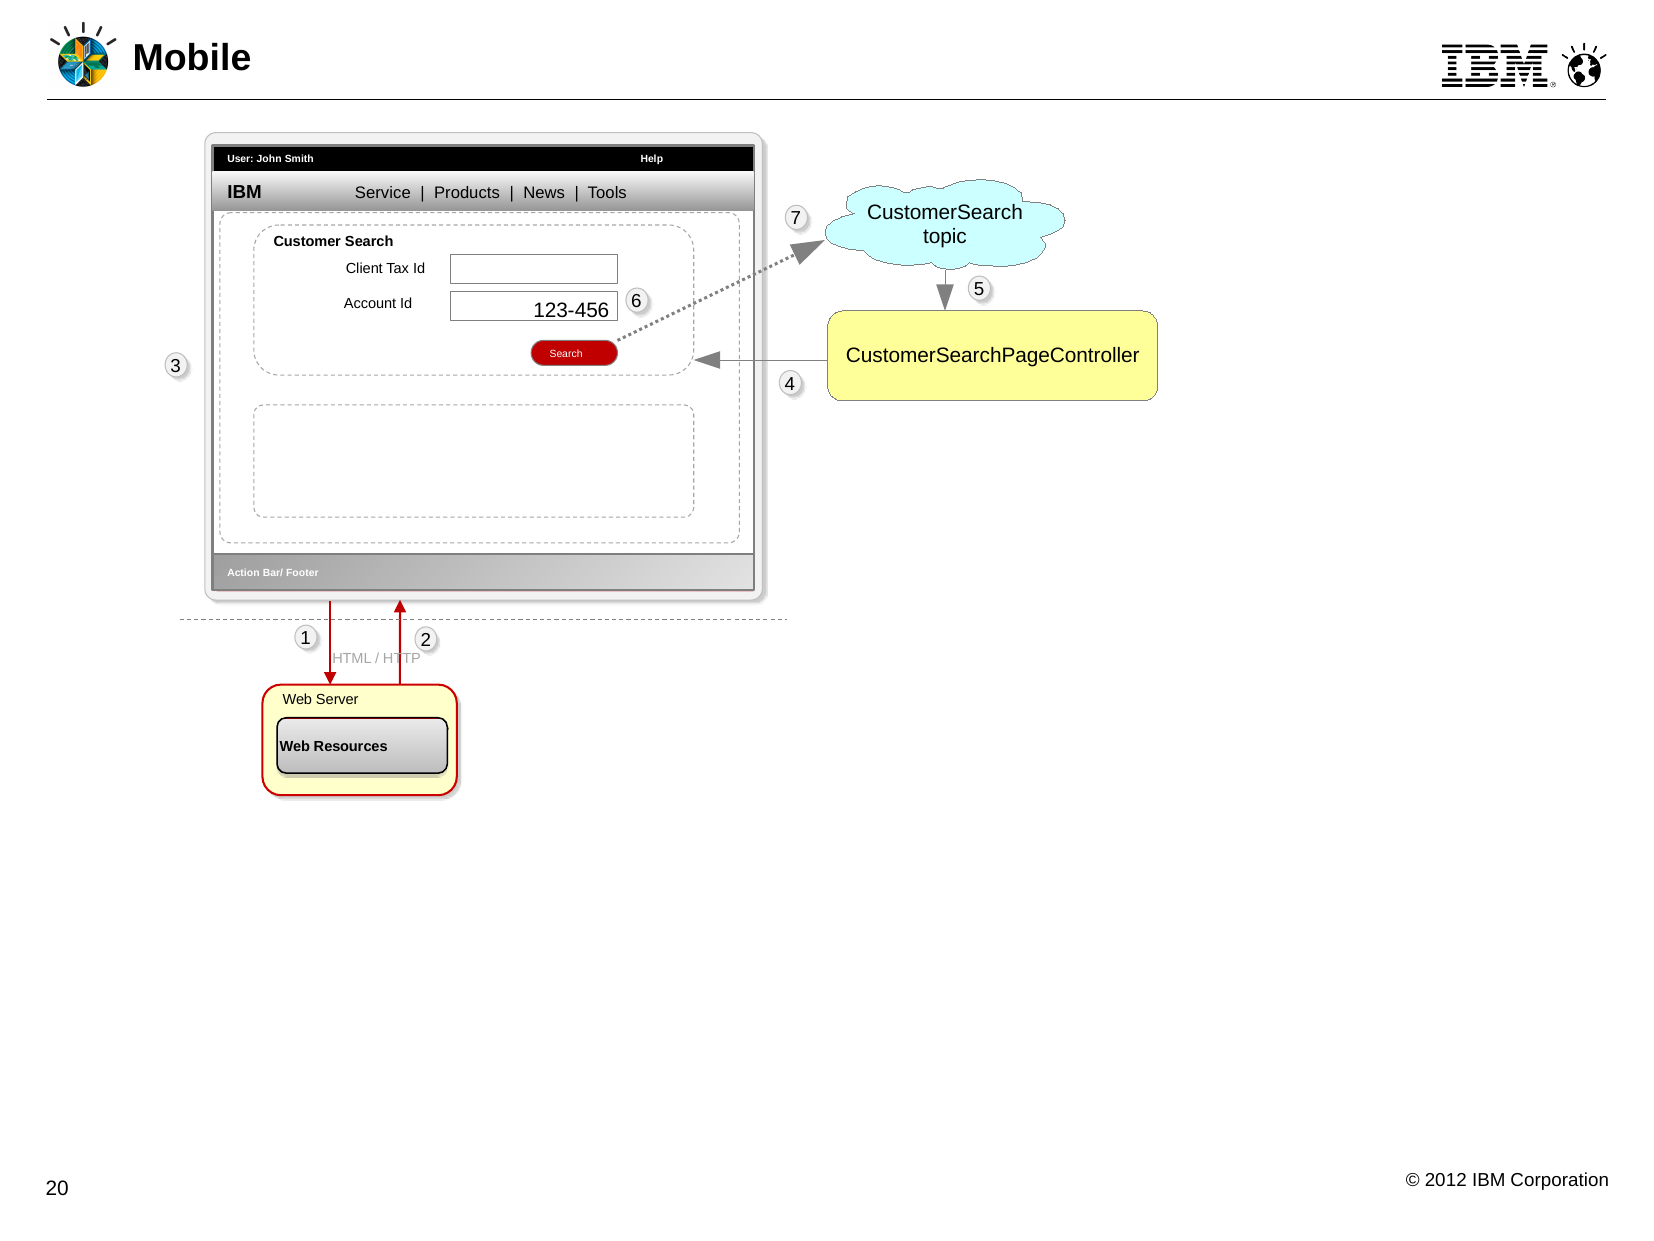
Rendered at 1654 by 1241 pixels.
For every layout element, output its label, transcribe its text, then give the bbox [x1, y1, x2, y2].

text_box [204, 132, 763, 601]
text_box CustomerSearch topic [825, 179, 1066, 270]
text_box 4 [779, 370, 802, 395]
text_box Client Tax Id [331, 251, 441, 285]
picture [1426, 27, 1619, 101]
text_box 7 [785, 205, 808, 230]
text_box HTML / HTTP [317, 641, 329, 674]
text_box 3 [165, 352, 188, 377]
text_box 2 [414, 626, 437, 644]
text_box Account Id [329, 285, 428, 319]
text_box CustomerSearchPageController [827, 310, 1158, 401]
text_box Web Server [262, 684, 457, 796]
picture [47, 21, 120, 89]
text_box HTML / HTTP [331, 641, 436, 674]
text_box 5 [968, 276, 991, 301]
text_box Action Bar/ Footer [212, 554, 754, 591]
text_box User: John Smith Help [212, 145, 754, 171]
text_box Customer Search [258, 224, 409, 258]
text_box 6 [625, 288, 649, 313]
picture [216, 591, 754, 596]
text_box IBM Service | Products | News | Tools [212, 171, 754, 211]
text_box Web Resources [277, 717, 448, 774]
text_box 123-456 [504, 290, 625, 329]
text_box Search [531, 340, 618, 366]
text_box 1 [294, 625, 318, 650]
